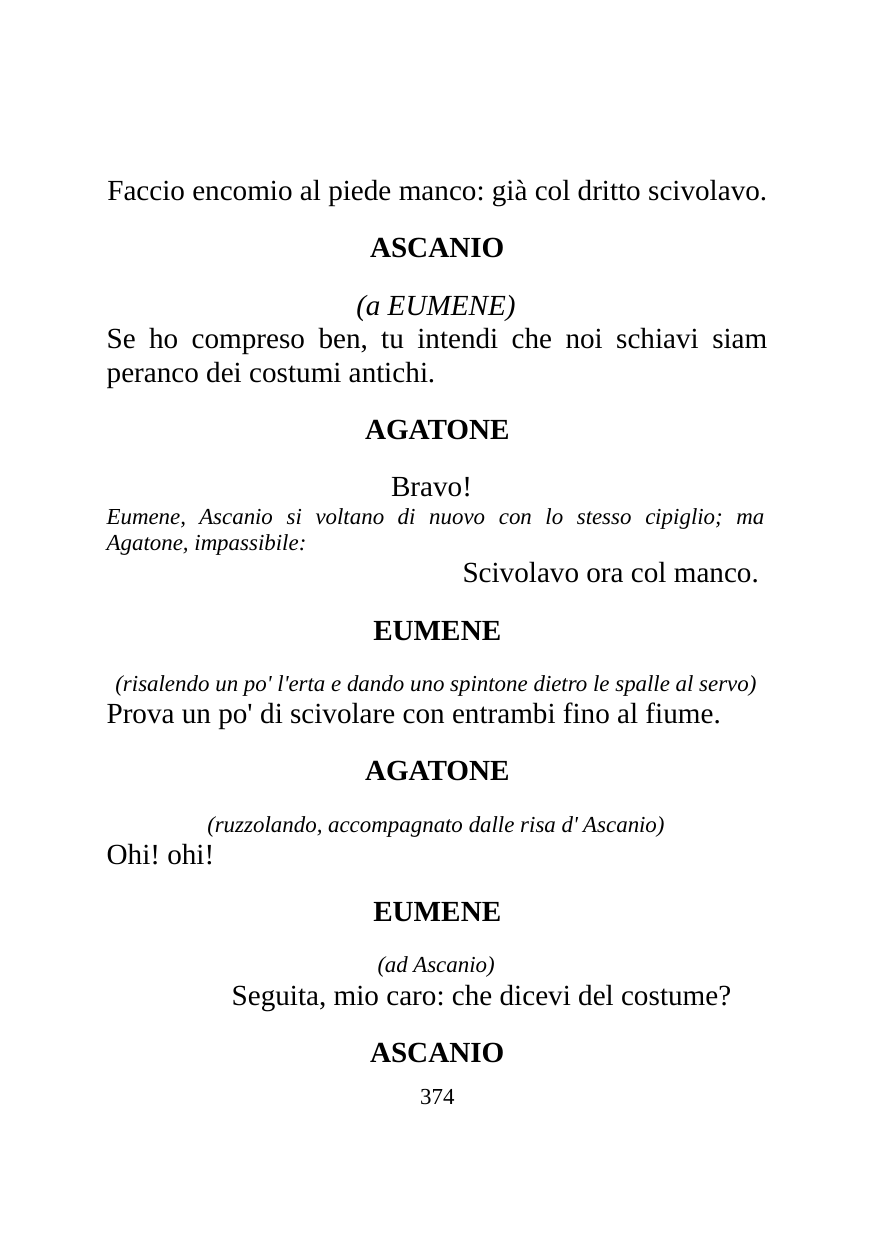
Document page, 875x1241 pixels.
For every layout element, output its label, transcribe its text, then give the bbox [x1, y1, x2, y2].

text (ruzzolando, accompagnato dalle risa d' Ascanio) [106, 811, 768, 837]
subtitle AGATONE [106, 412, 768, 446]
text (ad Ascanio) [106, 951, 768, 978]
text Seguita, mio caro: che dicevi del costume? [231, 978, 768, 1011]
subtitle ASCANIO [106, 231, 768, 264]
text Bravo! [391, 469, 768, 503]
text Se ho compreso ben, tu intendi che noi schiavi siam peranco dei costumi antichi. [106, 321, 768, 388]
text Eumene, Ascanio si voltano di nuovo con lo stesso cipiglio; ma Agatone, impassibile: [106, 503, 768, 556]
text Prova un po' di scivolare con entrambi fino al fiume. [106, 696, 768, 730]
subtitle AGATONE [106, 753, 768, 787]
subtitle EUMENE [106, 894, 768, 928]
text (a EUMENE) [106, 288, 768, 321]
text Scivolavo ora col manco. [452, 556, 768, 589]
text Ohi! ohi! [106, 837, 768, 871]
text Faccio encomio al piede manco: già col dritto scivolavo. [106, 173, 768, 207]
subtitle EUMENE [106, 613, 768, 646]
subtitle ASCANIO [106, 1035, 768, 1068]
text (risalendo un po' l'erta e dando uno spintone dietro le spalle al servo) [106, 670, 768, 696]
